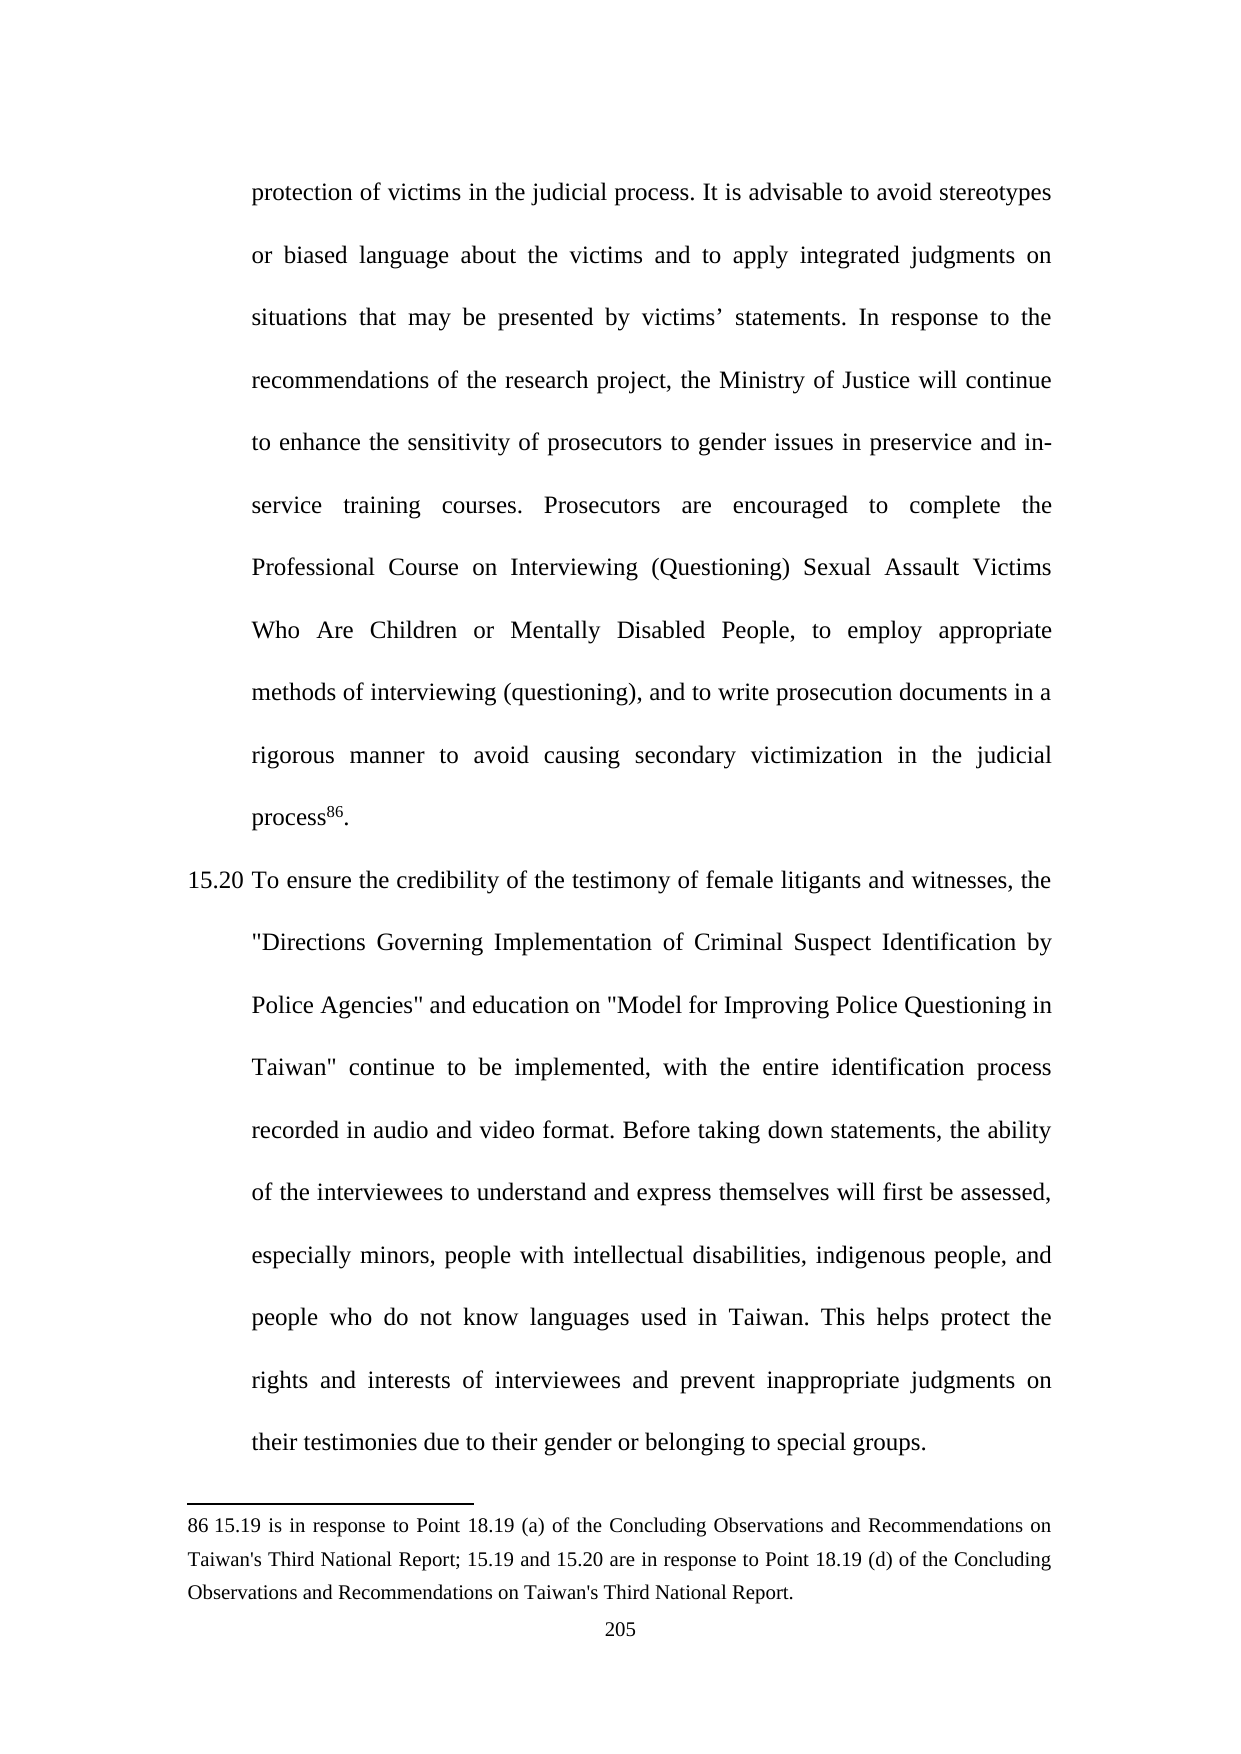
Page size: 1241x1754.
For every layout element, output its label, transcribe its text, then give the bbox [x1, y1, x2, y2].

list To ensure the credibility of the testimony of female litigants and witnesses, the "Directions Governing Implementation of Criminal Suspect Identification by Police Agencies" and education on "Model for Improving Police Questioning in Taiwan" continue to be implemented, with the entire identification process recorded in audio and video format. Before taking down statements, the ability of the interviewees to understand and express themselves will first be assessed, especially minors, people with intellectual disabilities, indigenous people, and people who do not know languages used in Taiwan. This helps protect the rights and interests of interviewees and prevent inappropriate judgments on their testimonies due to their gender or belonging to special groups. [187, 837, 1053, 1462]
list protection of victims in the judicial process. It is advisable to avoid stereotypes or biased language about the victims and to apply integrated judgments on situations that may be presented by victims’ statements. In response to the recommendations of the research project, the Ministry of Justice will continue to enhance the sensitivity of prosecutors to gender issues in preservice and in-service training courses. Prosecutors are encouraged to complete the Professional Course on Interviewing (Questioning) Sexual Assault Victims Who Are Children or Mentally Disabled People, to employ appropriate methods of interviewing (questioning), and to write prosecution documents in a rigorous manner to avoid causing secondary victimization in the judicial process. [187, 150, 1053, 837]
list 15.19 is in response to Point 18.19 (a) of the Concluding Observations and Recommendations on Taiwan's Third National Report; 15.19 and 15.20 are in response to Point 18.19 (d) of the Concluding Observations and Recommendations on Taiwan's Third National Report. [187, 1504, 1053, 1604]
